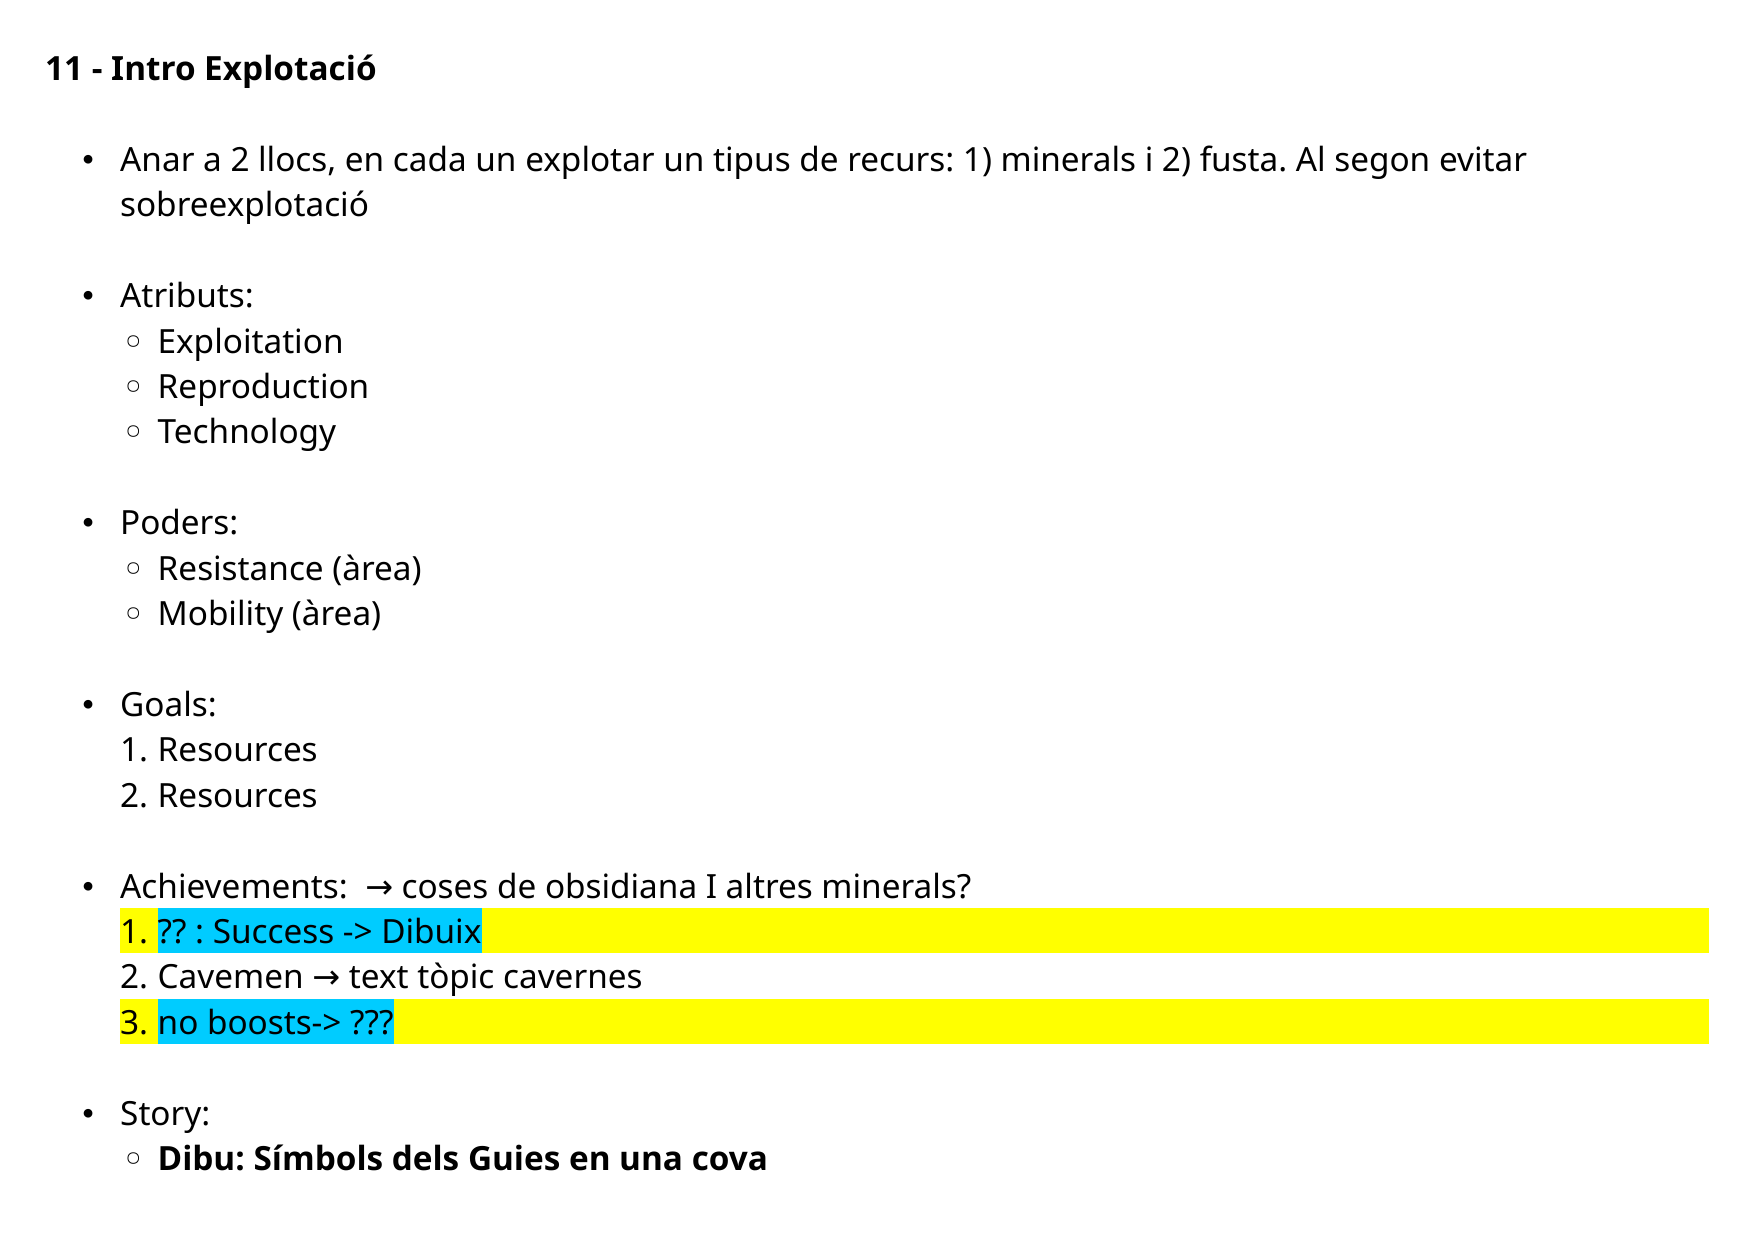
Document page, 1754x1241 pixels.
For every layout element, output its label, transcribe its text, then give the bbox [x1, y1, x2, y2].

list Story: [82, 1089, 1709, 1135]
list Atributs: [82, 272, 1709, 317]
list Dibu: Símbols dels Guies en una cova [120, 1135, 1709, 1180]
list Cavemen → text tòpic cavernes [120, 953, 1709, 999]
list Resources [120, 726, 1709, 772]
list Resources [120, 772, 1709, 817]
list Exploitation [120, 317, 1709, 363]
list Goals: [82, 681, 1709, 726]
list ?? : Success -> Dibuix [120, 908, 1709, 953]
list Technology [120, 408, 1709, 454]
list Mobility (àrea) [120, 590, 1709, 635]
list Resistance (àrea) [120, 544, 1709, 590]
list Achievements: → coses de obsidiana I altres minerals? [82, 862, 1709, 908]
list Poders: [82, 499, 1709, 544]
list no boosts-> ??? [120, 999, 1709, 1044]
list Reproduction [120, 363, 1709, 408]
list Anar a 2 llocs, en cada un explotar un tipus de recurs: 1) minerals i 2) fusta. Al segon evitar sobreexplotació [82, 136, 1709, 227]
text 11 - Intro Explotació [45, 45, 1709, 90]
